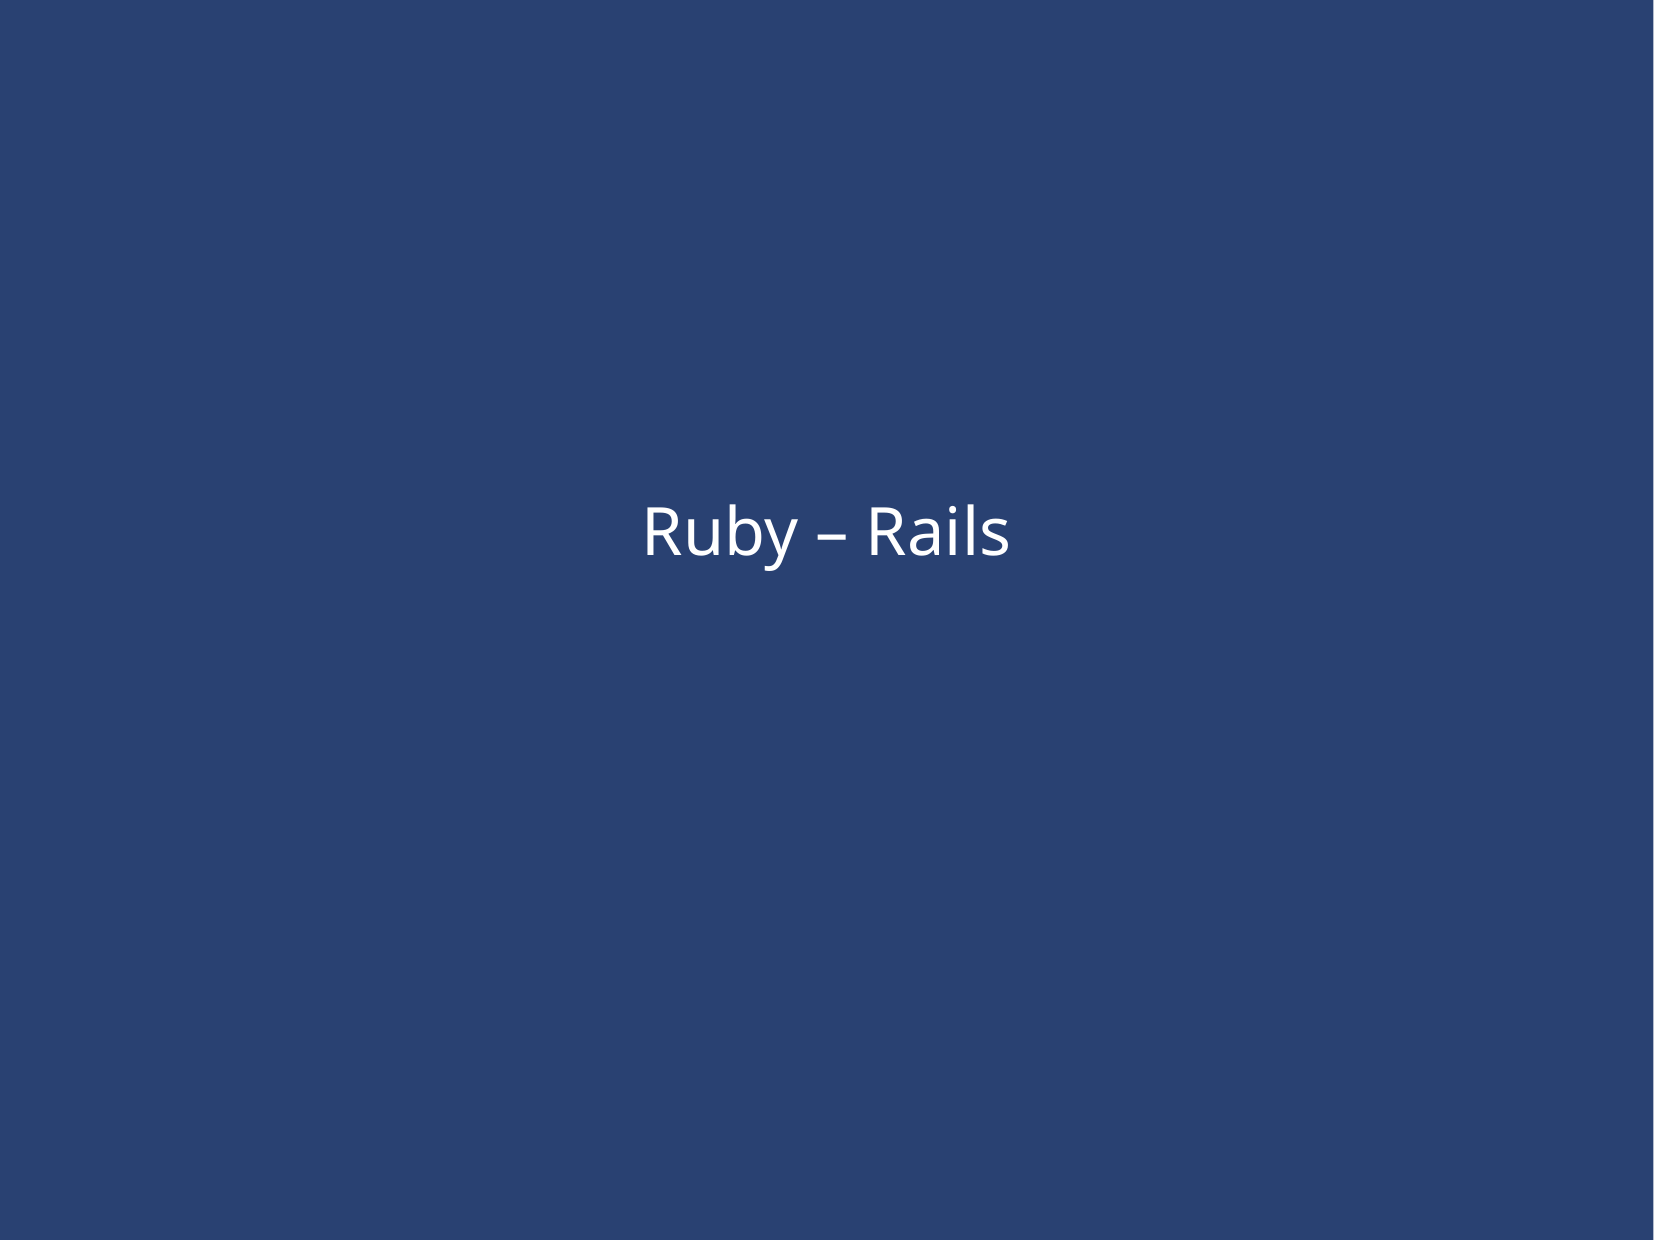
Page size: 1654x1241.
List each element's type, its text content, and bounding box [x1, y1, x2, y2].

subtitle Ruby – Rails [82, 49, 1571, 1109]
